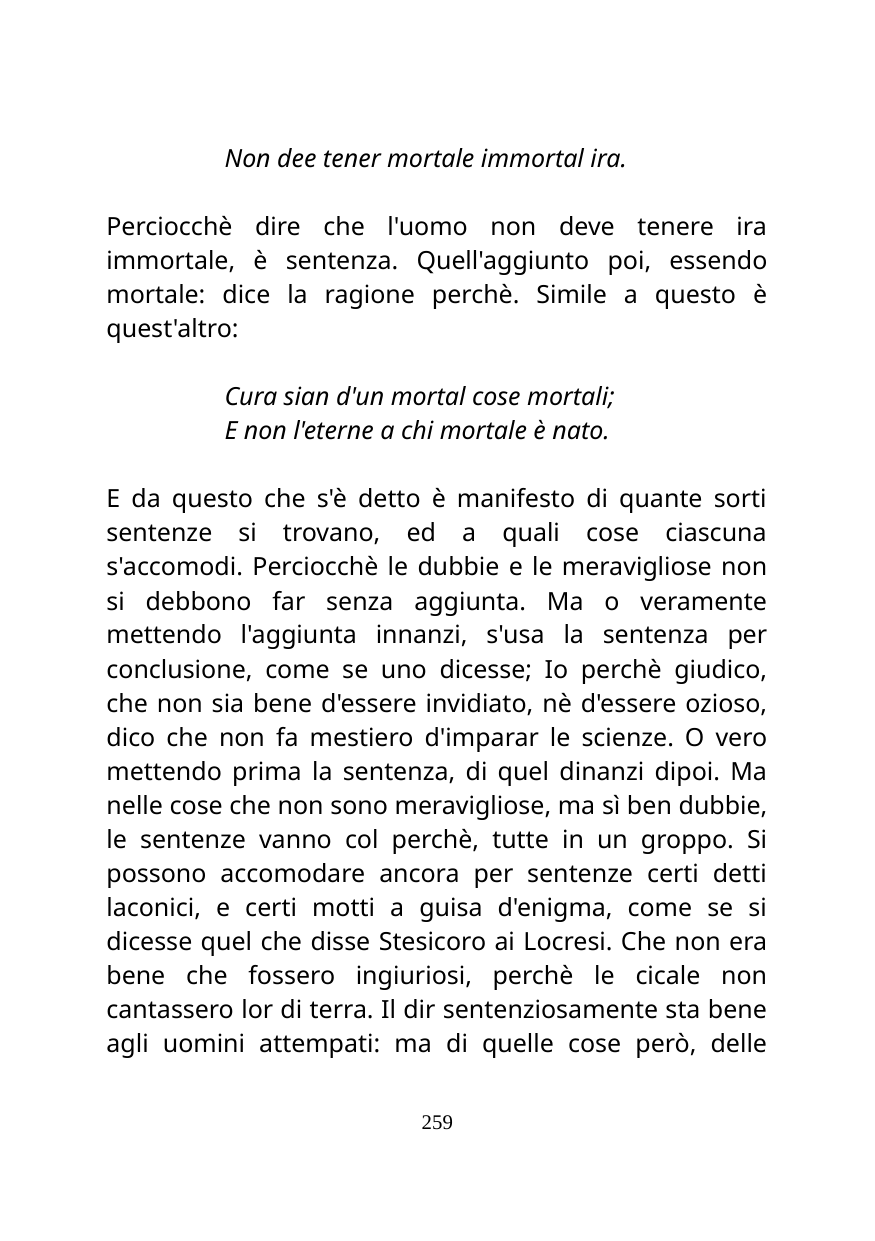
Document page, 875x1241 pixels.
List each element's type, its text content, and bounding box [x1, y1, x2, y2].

text E da questo che s'è detto è manifesto di quante sorti sentenze si trovano, ed a quali cose ciascuna s'accomodi. Perciocchè le dubbie e le meravigliose non si debbono far senza aggiunta. Ma o veramente mettendo l'aggiunta innanzi, s'usa la sentenza per conclusione, come se uno dicesse; Io perchè giudico, che non sia bene d'essere invidiato, nè d'essere ozioso, dico che non fa mestiero d'imparar le scienze. O vero mettendo prima la sentenza, di quel dinanzi dipoi. Ma nelle cose che non sono meravigliose, ma sì ben dubbie, le sentenze vanno col perchè, tutte in un groppo. Si possono accomodare ancora per sentenze certi detti laconici, e certi motti a guisa d'enigma, come se si dicesse quel che disse Stesicoro ai Locresi. Che non era bene che fossero ingiuriosi, perchè le cicale non cantassero lor di terra. Il dir sentenziosamente sta bene agli uomini attempati: ma di quelle cose però, delle [106, 481, 768, 1060]
text Non dee tener mortale immortal ira. [106, 140, 768, 174]
text Cura sian d'un mortal cose mortali; [106, 379, 768, 413]
text Perciocchè dire che l'uomo non deve tenere ira immortale, è sentenza. Quell'aggiunto poi, essendo mortale: dice la ragione perchè. Simile a questo è quest'altro: [106, 208, 768, 345]
text E non l'eterne a chi mortale è nato. [106, 413, 768, 447]
